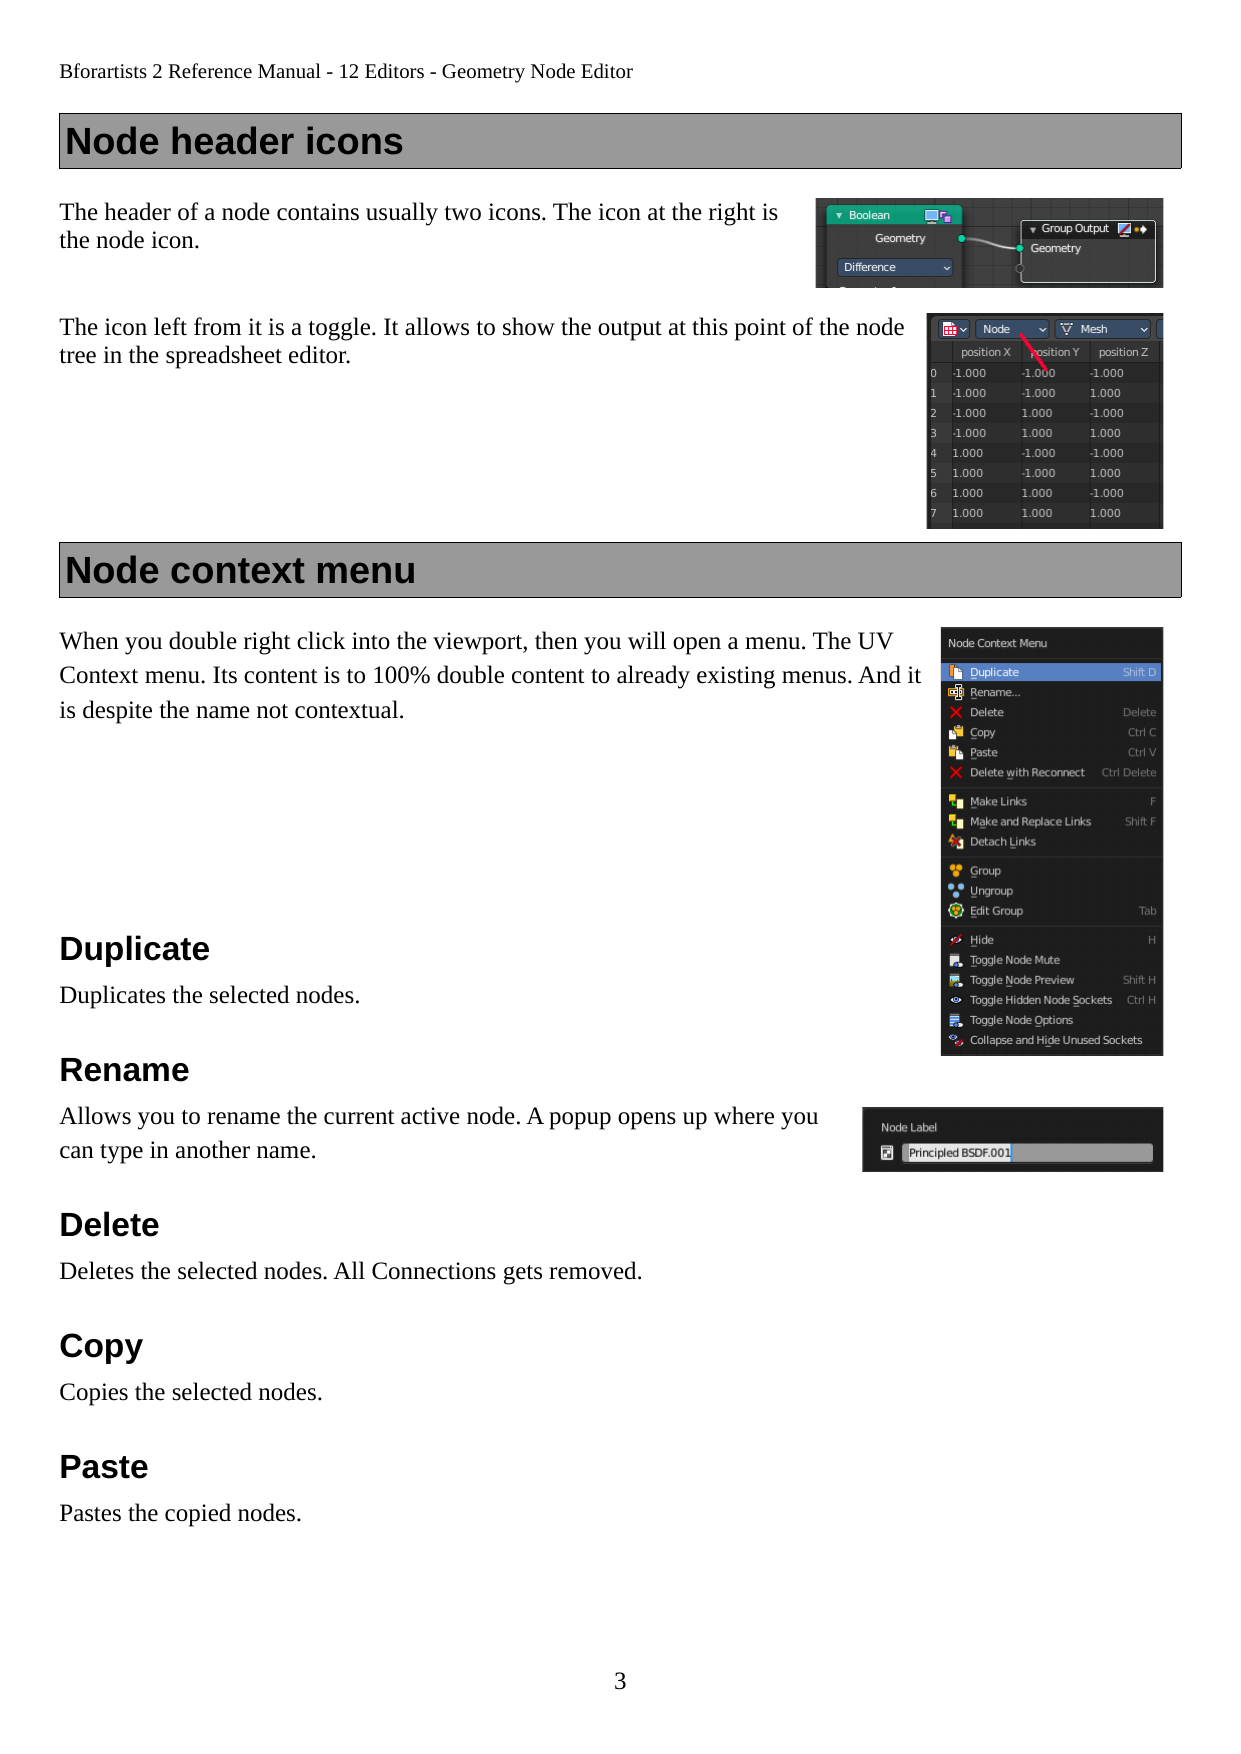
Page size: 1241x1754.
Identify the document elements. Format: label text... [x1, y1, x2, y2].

picture [940, 627, 1164, 1056]
picture [862, 1107, 1164, 1172]
text Deletes the selected nodes. All Connections gets removed. [59, 1256, 1181, 1285]
table_header Node context menu [60, 543, 1181, 597]
text The icon left from it is a toggle. It allows to show the output at this point of the node tree in the spreadsheet editor. [59, 312, 1181, 369]
text Pastes the copied nodes. [59, 1498, 1181, 1527]
text The header of a node contains usually two icons. The icon at the right is the node icon. [59, 197, 1181, 254]
subtitle [1164, 929, 1181, 967]
picture [815, 198, 1164, 288]
subtitle Rename [59, 1050, 1181, 1088]
subtitle Copy [59, 1326, 1181, 1365]
table_header Node header icons [60, 114, 1181, 168]
subtitle Duplicate [59, 929, 940, 967]
subtitle Paste [59, 1447, 1181, 1486]
subtitle Delete [59, 1205, 1181, 1244]
picture [926, 313, 1164, 529]
text When you double right click into the viewport, then you will open a menu. The UV Context menu. Its content is to 100% double content to already existing menus. And it is despite the name not contextual. [59, 626, 1181, 723]
text Copies the selected nodes. [59, 1377, 1181, 1406]
text Duplicates the selected nodes. [59, 980, 940, 1008]
text Allows you to rename the current active node. A popup opens up where you can type in another name. [59, 1101, 1181, 1164]
